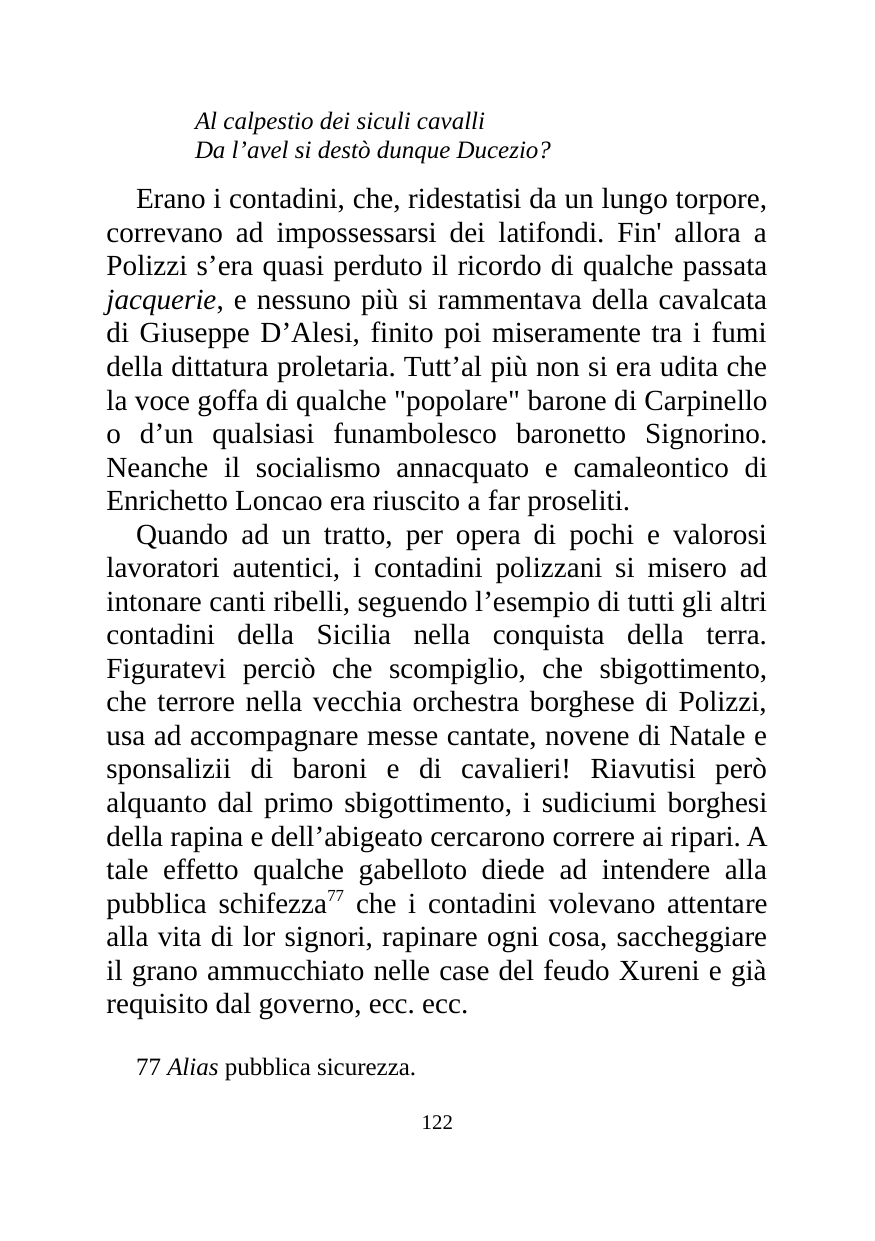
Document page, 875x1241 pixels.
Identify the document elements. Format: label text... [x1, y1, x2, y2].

text Alias pubblica sicurezza. [106, 1052, 768, 1080]
text Erano i contadini, che, ridestatisi da un lungo torpore, correvano ad impossessarsi dei latifondi. Fin' allora a Polizzi s’era quasi perduto il ricordo di qualche passata jacquerie, e nessuno più si rammentava della cavalcata di Giuseppe D’Alesi, finito poi miseramente tra i fumi della dittatura proletaria. Tutt’al più non si era udita che la voce goffa di qualche "popolare" barone di Carpinello o d’un qualsiasi funambolesco baronetto Signorino. Neanche il socialismo annacquato e camaleontico di Enrichetto Loncao era riuscito a far proseliti. [106, 181, 768, 517]
text Quando ad un tratto, per opera di pochi e valorosi lavoratori autentici, i contadini polizzani si misero ad intonare canti ribelli, seguendo l’esempio di tutti gli altri contadini della Sicilia nella conquista della terra. Figuratevi perciò che scompiglio, che sbigottimento, che terrore nella vecchia orchestra borghese di Polizzi, usa ad accompagnare messe cantate, novene di Natale e sponsalizii di baroni e di cavalieri! Riavutisi però alquanto dal primo sbigottimento, i sudiciumi borghesi della rapina e dell’abigeato cercarono correre ai ripari. A tale effetto qualche gabelloto diede ad intendere alla pubblica schifezza che i contadini volevano attentare alla vita di lor signori, rapinare ogni cosa, saccheggiare il grano ammucchiato nelle case del feudo Xureni e già requisito dal governo, ecc. ecc. [106, 517, 768, 1020]
text Al calpestio dei siculi cavalli Da l’avel si destò dunque Ducezio? [195, 106, 768, 164]
